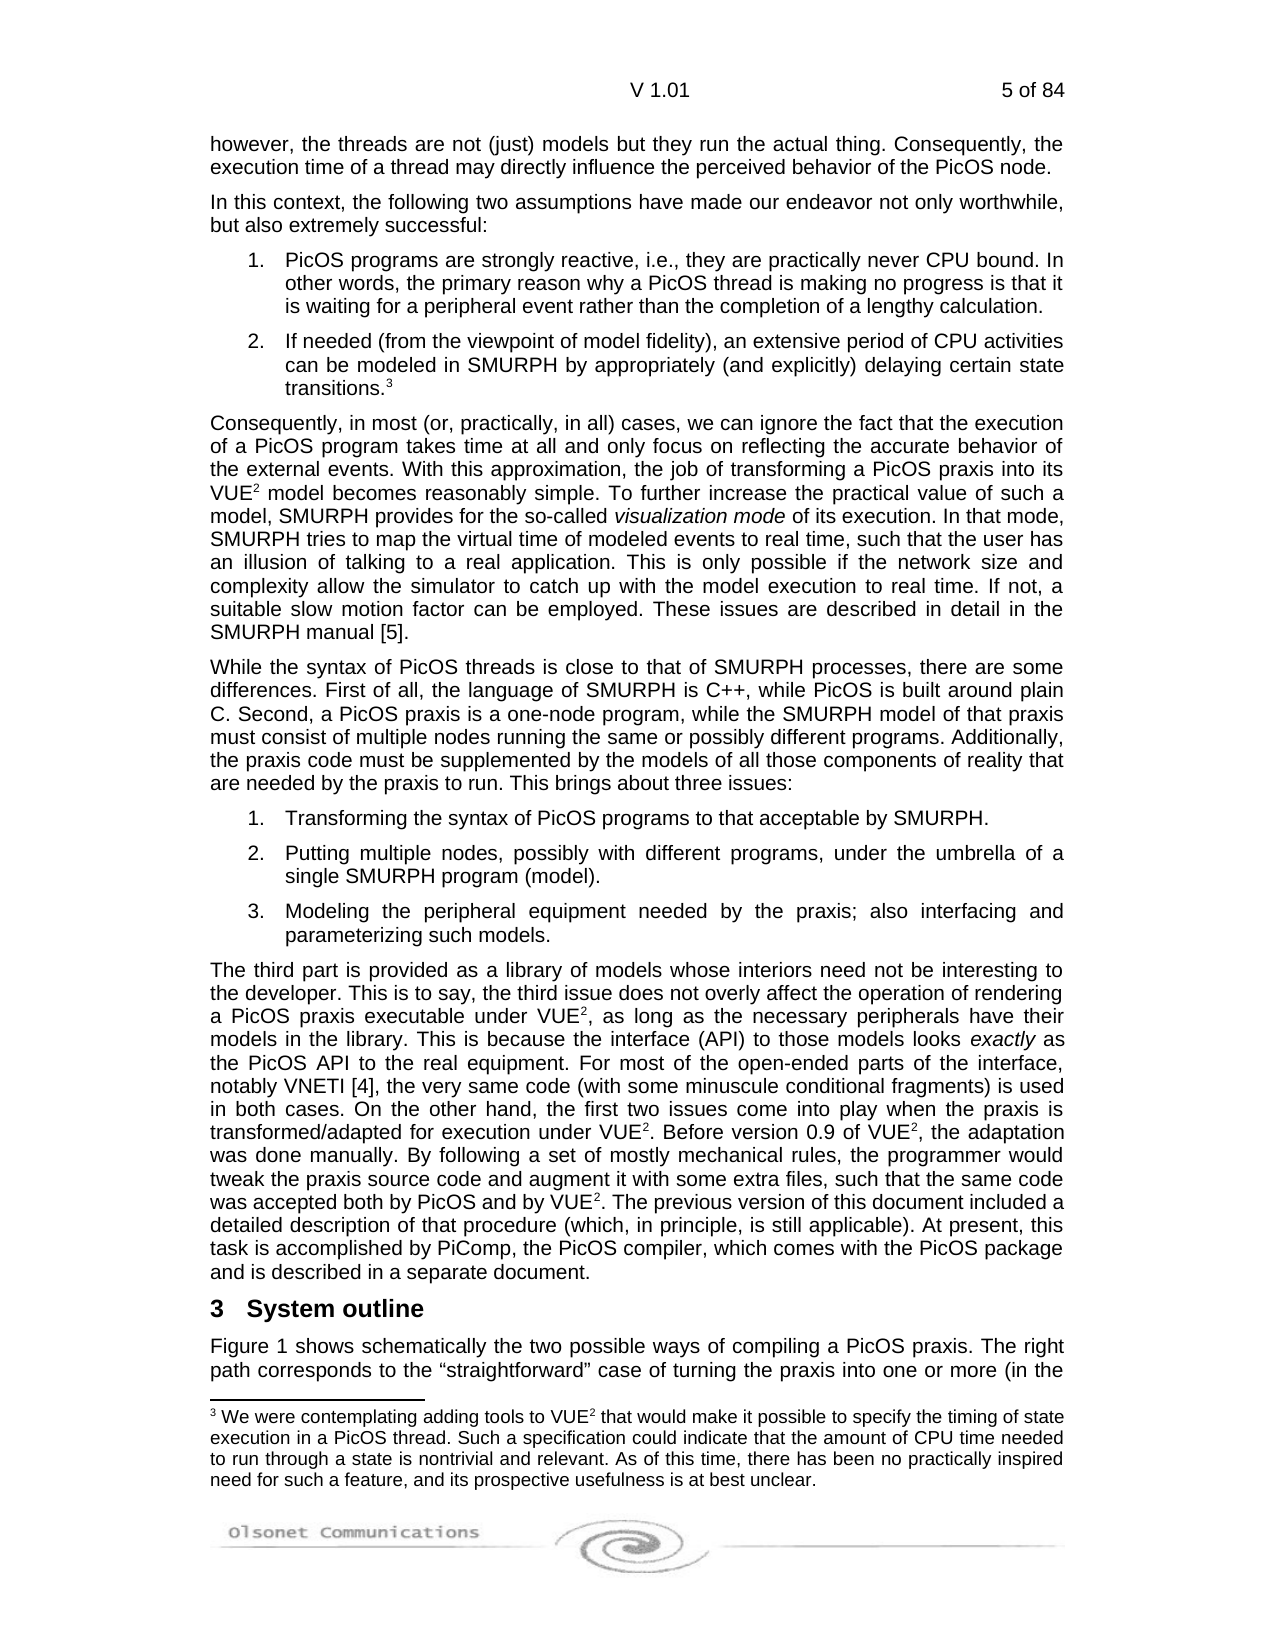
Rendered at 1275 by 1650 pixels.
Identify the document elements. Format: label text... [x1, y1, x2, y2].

list Modeling the peripheral equipment needed by the praxis; also interfacing and parameterizing such models. [247, 900, 1065, 946]
list PicOS programs are strongly reactive, i.e., they are practically never CPU bound. In other words, the primary reason why a PicOS thread is making no progress is that it is waiting for a peripheral event rather than the completion of a lengthy calculation. [247, 249, 1065, 318]
text While the syntax of PicOS threads is close to that of SMURPH processes, there are some differences. First of all, the language of SMURPH is C++, while PicOS is built around plain C. Second, a PicOS praxis is a one-node program, while the SMURPH model of that praxis must consist of multiple nodes running the same or possibly different programs. Additionally, the praxis code must be supplemented by the models of all those components of reality that are needed by the praxis to run. This brings about three issues: [210, 656, 1065, 795]
text In this context, the following two assumptions have made our endeavor not only worthwhile, but also extremely successful: [210, 190, 1065, 237]
text Figure 1 shows schematically the two possible ways of compiling a PicOS praxis. The right path corresponds to the “straightforward” case of turning the praxis into one or more (in the [210, 1335, 1065, 1381]
list If needed (from the viewpoint of model fidelity), an extensive period of CPU activities can be modeled in SMURPH by appropriately (and explicitly) delaying certain state transitions. [247, 330, 1065, 400]
text Consequently, in most (or, practically, in all) cases, we can ignore the fact that the execution of a PicOS program takes time at all and only focus on reflecting the accurate behavior of the external events. With this approximation, the job of transforming a PicOS praxis into its VUE2 model becomes reasonably simple. To further increase the practical value of such a model, SMURPH provides for the so-called visualization mode of its execution. In that mode, SMURPH tries to map the virtual time of modeled events to real time, such that the user has an illusion of talking to a real application. This is only possible if the network size and complexity allow the simulator to catch up with the model execution to real time. If not, a suitable slow motion factor can be employed. These issues are described in detail in the SMURPH manual [5]. [210, 412, 1065, 644]
subtitle System outline [210, 1295, 1065, 1323]
text The third part is provided as a library of models whose interiors need not be interesting to the developer. This is to say, the third issue does not overly affect the operation of rendering a PicOS praxis executable under VUE2, as long as the necessary peripherals have their models in the library. This is because the interface (API) to those models looks exactly as the PicOS API to the real equipment. For most of the open-ended parts of the interface, notably VNETI [4], the very same code (with some minuscule conditional fragments) is used in both cases. On the other hand, the first two issues come into play when the praxis is transformed/adapted for execution under VUE2. Before version 0.9 of VUE2, the adaptation was done manually. By following a set of mostly mechanical rules, the programmer would tweak the praxis source code and augment it with some extra files, such that the same code was accepted both by PicOS and by VUE2. The previous version of this document included a detailed description of that procedure (which, in principle, is still applicable). At present, this task is accomplished by PiComp, the PicOS compiler, which comes with the PicOS package and is described in a separate document. [210, 958, 1065, 1283]
text however, the threads are not (just) models but they run the actual thing. Consequently, the execution time of a thread may directly influence the perceived behavior of the PicOS node. [210, 132, 1065, 179]
list Putting multiple nodes, possibly with different programs, under the umbrella of a single SMURPH program (model). [247, 842, 1065, 888]
picture [210, 1504, 1065, 1596]
list Transforming the syntax of PicOS programs to that acceptable by SMURPH. [247, 807, 1065, 830]
list We were contemplating adding tools to VUE2 that would make it possible to specify the timing of state execution in a PicOS thread. Such a specification could indicate that the amount of CPU time needed to run through a state is nontrivial and relevant. As of this time, there has been no practically inspired need for such a feature, and its prospective usefulness is at best unclear. [210, 1406, 1065, 1490]
